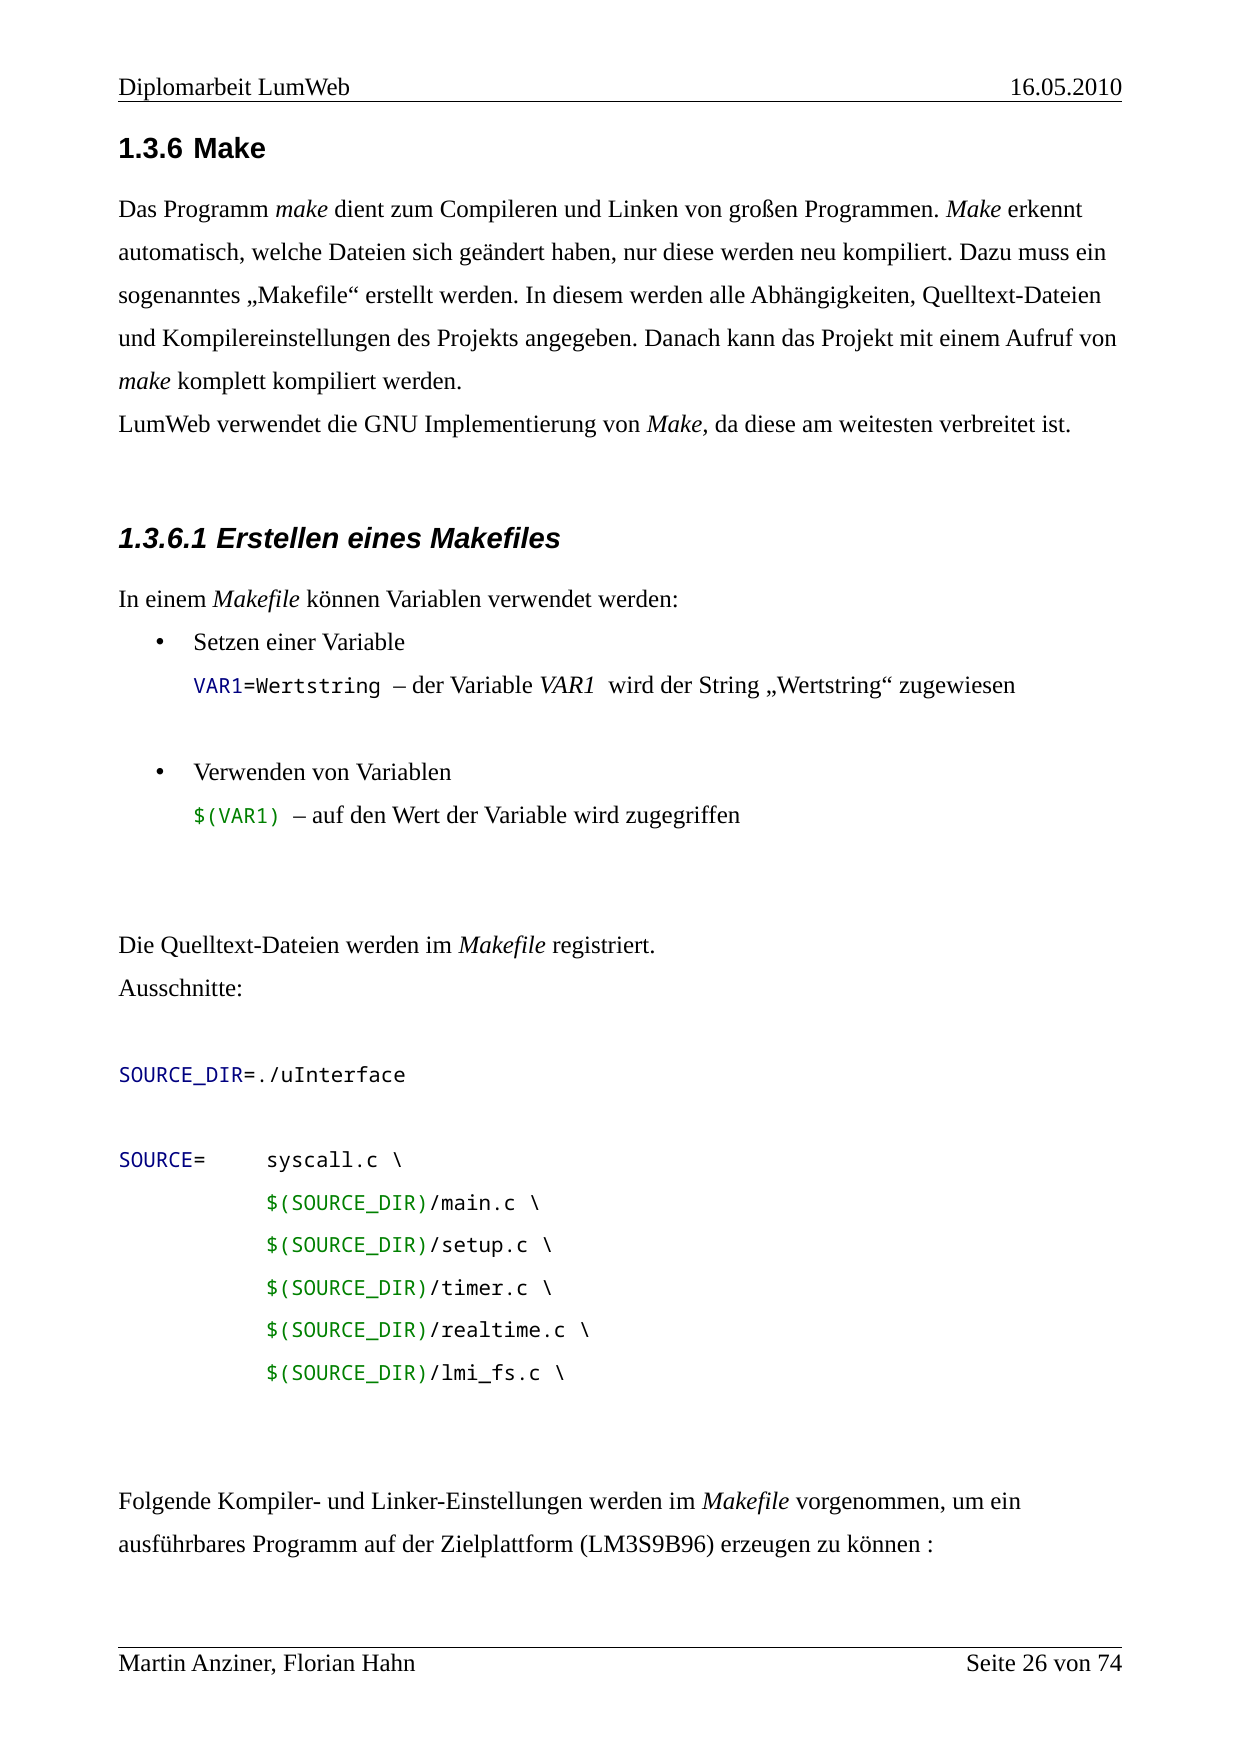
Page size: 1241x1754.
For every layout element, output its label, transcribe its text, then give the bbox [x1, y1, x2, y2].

list Verwenden von Variablen $(VAR1) – auf den Wert der Variable wird zugegriffen [156, 757, 1122, 829]
text $(SOURCE_DIR)/lmi_fs.c \ [118, 1358, 1122, 1386]
subtitle Make [118, 131, 1122, 165]
text Ausschnitte: [118, 973, 1122, 1002]
text $(SOURCE_DIR)/main.c \ [118, 1188, 1122, 1216]
text LumWeb verwendet die GNU Implementierung von Make, da diese am weitesten verbreitet ist. [118, 409, 1122, 438]
list VAR1=Wertstring – der Variable VAR1 wird der String „Wertstring“ zugewiesen [156, 670, 1122, 742]
subtitle Erstellen eines Makefiles [118, 521, 1122, 554]
text Die Quelltext-Dateien werden im Makefile registriert. [118, 930, 1122, 959]
text SOURCE= syscall.c \ [118, 1145, 1122, 1173]
text In einem Makefile können Variablen verwendet werden: [118, 584, 1122, 612]
text Folgende Kompiler- und Linker-Einstellungen werden im Makefile vorgenommen, um ein ausführbares Programm auf der Zielplattform (LM3S9B96) erzeugen zu können : [118, 1486, 1122, 1558]
list Setzen einer Variable [156, 627, 1122, 656]
text Das Programm make dient zum Compileren und Linken von großen Programmen. Make erkennt automatisch, welche Dateien sich geändert haben, nur diese werden neu kompiliert. Dazu muss ein sogenanntes „Makefile“ erstellt werden. In diesem werden alle Abhängigkeiten, Quelltext-Dateien und Kompilereinstellungen des Projekts angegeben. Danach kann das Projekt mit einem Aufruf von make komplett kompiliert werden. [118, 194, 1122, 395]
text $(SOURCE_DIR)/timer.c \ [118, 1273, 1122, 1301]
text $(SOURCE_DIR)/setup.c \ [118, 1230, 1122, 1259]
text SOURCE_DIR=./uInterface [118, 1060, 1122, 1088]
text $(SOURCE_DIR)/realtime.c \ [118, 1315, 1122, 1344]
